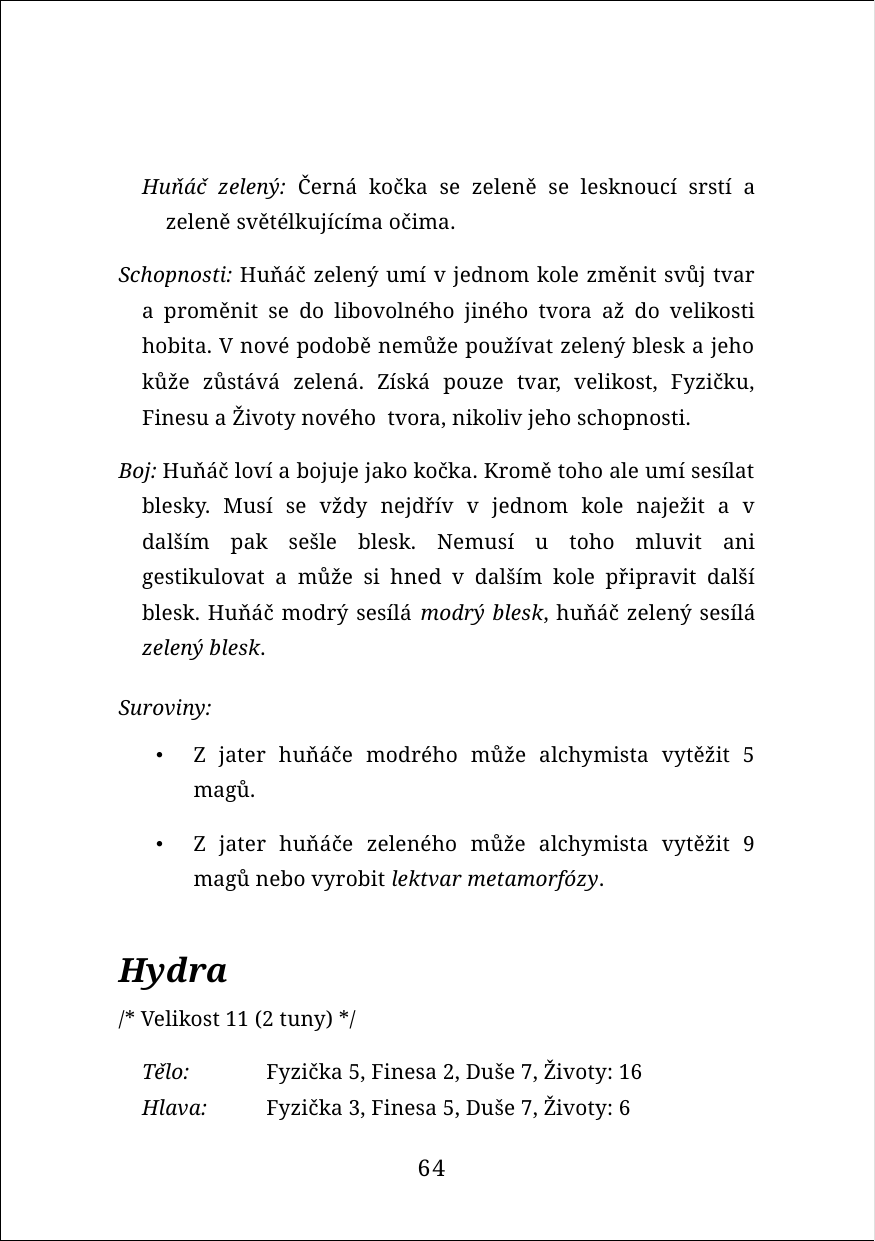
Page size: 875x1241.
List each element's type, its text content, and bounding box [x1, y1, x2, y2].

text Schopnosti: Huňáč zelený umí v jednom kole změnit svůj tvar a proměnit se do libovolného jiného tvora až do velikosti hobita. V nové podobě nemůže používat zelený blesk a jeho kůže zůstává zelená. Získá pouze tvar, velikost, Fyzičku, Finesu a Životy nového tvora, nikoliv jeho schopnosti. [118, 261, 756, 431]
subtitle Hydra [118, 947, 756, 992]
text Hlava: Fyzička 3, Finesa 5, Duše 7, Životy: 6 [142, 1093, 756, 1121]
text Boj: Huňáč loví a bojuje jako kočka. Kromě toho ale umí sesílat blesky. Musí se vždy nejdřív v jednom kole naježit a v dalším pak sešle blesk. Nemusí u toho mluvit ani gestikulovat a může si hned v dalším kole připravit další blesk. Huňáč modrý sesílá modrý blesk, huňáč zelený sesílá zelený blesk. [118, 456, 756, 662]
list Z jater huňáče zeleného může alchymista vytěžit 9 magů nebo vyrobit lektvar metamorfózy. [156, 829, 756, 893]
text /* Velikost 11 (2 tuny) */ [118, 1004, 756, 1033]
list Z jater huňáče modrého může alchymista vytěžit 5 magů. [156, 740, 756, 804]
text Suroviny: [118, 693, 756, 721]
text Huňáč zelený: Černá kočka se zeleně se lesknoucí srstí a zeleně světélkujícíma očima. [142, 172, 756, 236]
text Tělo: Fyzička 5, Finesa 2, Duše 7, Životy: 16 [142, 1057, 756, 1086]
